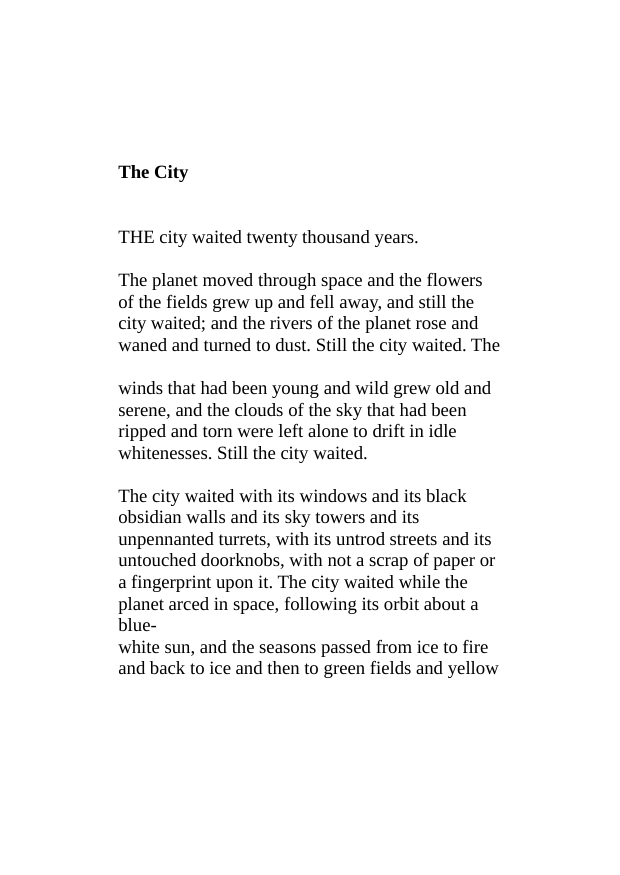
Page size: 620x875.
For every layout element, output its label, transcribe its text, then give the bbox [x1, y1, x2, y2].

text The City THE city waited twenty thousand years. The planet moved through space and the flowers of the fields grew up and fell away, and still the city waited; and the rivers of the planet rose and waned and turned to dust. Still the city waited. The winds that had been young and wild grew old and serene, and the clouds of the sky that had been ripped and torn were left alone to drift in idle whitenesses. Still the city waited. The city waited with its windows and its black obsidian walls and its sky towers and its unpennanted turrets, with its untrod streets and its untouched doorknobs, with not a scrap of paper or a fingerprint upon it. The city waited while the planet arced in space, following its orbit about a blue- white sun, and the seasons passed from ice to fire and back to ice and then to green fields and yellow [118, 118, 501, 700]
